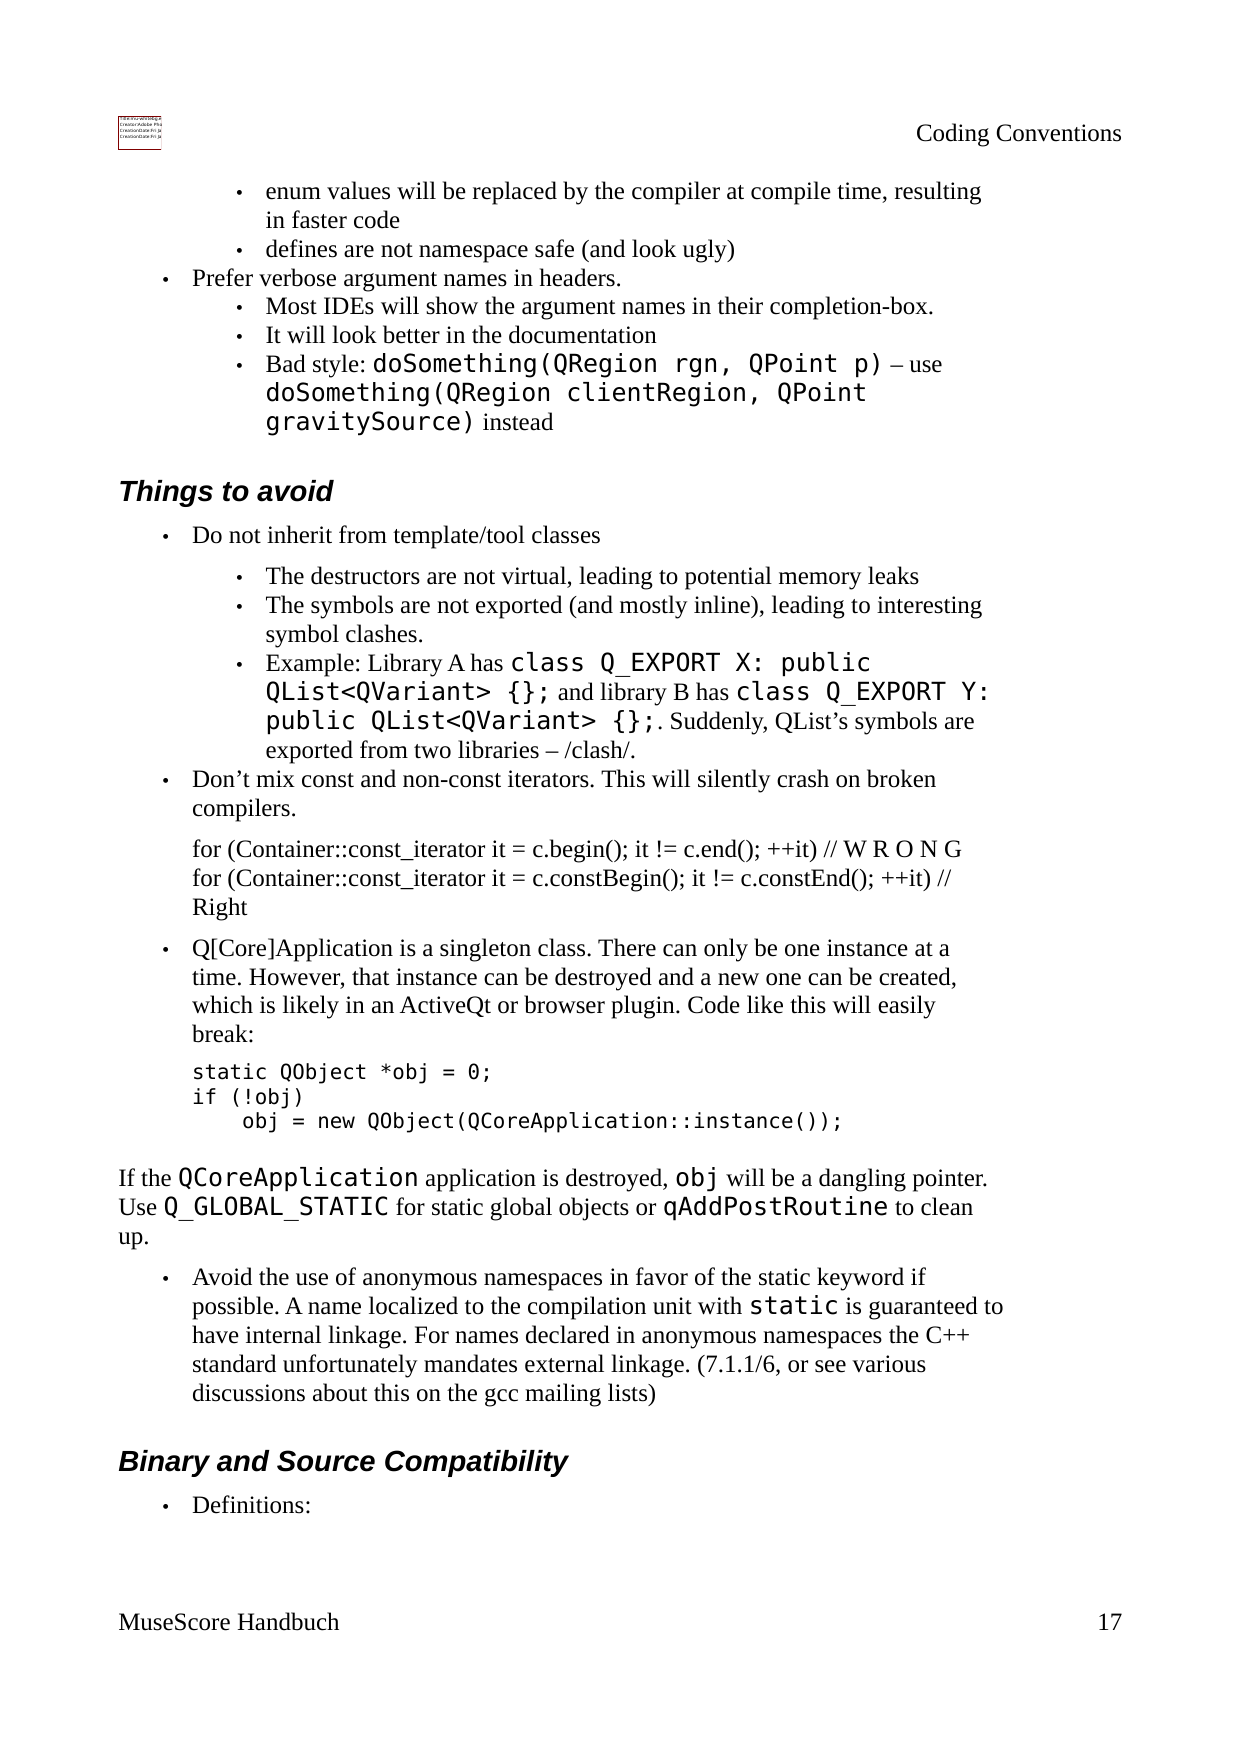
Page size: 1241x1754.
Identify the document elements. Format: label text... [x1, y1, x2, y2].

list The destructors are not virtual, leading to potential memory leaks [236, 561, 1004, 590]
list The symbols are not exported (and mostly inline), leading to interesting symbol clashes. [236, 590, 1004, 648]
list Q[Core]Application is a singleton class. There can only be one instance at a time. However, that instance can be destroyed and a new one can be created, which is likely in an ActiveQt or browser plugin. Code like this will easily break: [162, 933, 1004, 1048]
list Definitions: [162, 1490, 1004, 1519]
list Do not inherit from template/tool classes [162, 520, 1004, 549]
list Example: Library A has class Q_EXPORT X: public QList<QVariant> {}; and library B has class Q_EXPORT Y: public QList<QVariant> {};. Suddenly, QList’s symbols are exported from two libraries – /clash/. [236, 648, 1004, 764]
subtitle Binary and Source Compatibility [118, 1444, 1122, 1478]
text If the QCoreApplication application is destroyed, obj will be a dangling pointer. Use Q_GLOBAL_STATIC for static global objects or qAddPostRoutine to clean up. [118, 1163, 1004, 1250]
list for (Container::const_iterator it = c.begin(); it != c.end(); ++it) // W R O N G for (Container::const_iterator it = c.constBegin(); it != c.constEnd(); ++it) // Right [162, 834, 1004, 920]
list static QObject *obj = 0; [162, 1060, 1122, 1085]
list obj = new QObject(QCoreApplication::instance()); [162, 1109, 1122, 1133]
subtitle Things to avoid [118, 474, 1122, 508]
list Prefer verbose argument names in headers. [162, 263, 1004, 291]
list Don’t mix const and non-const iterators. This will silently crash on broken compilers. [162, 764, 1004, 822]
list Bad style: doSomething(QRegion rgn, QPoint p) – use doSomething(QRegion clientRegion, QPoint gravitySource) instead [236, 349, 1004, 437]
list if (!obj) [162, 1085, 1122, 1109]
list Avoid the use of anonymous namespaces in favor of the static keyword if possible. A name localized to the compilation unit with static is guaranteed to have internal linkage. For names declared in anonymous namespaces the C++ standard unfortunately mandates external linkage. (7.1.1/6, or see various discussions about this on the gcc mailing lists) [162, 1262, 1004, 1407]
list It will look better in the documentation [236, 320, 1004, 349]
list Most IDEs will show the argument names in their completion-box. [236, 291, 1004, 320]
list defines are not namespace safe (and look ugly) [236, 234, 1004, 263]
list enum values will be replaced by the compiler at compile time, resulting in faster code [236, 176, 1004, 234]
